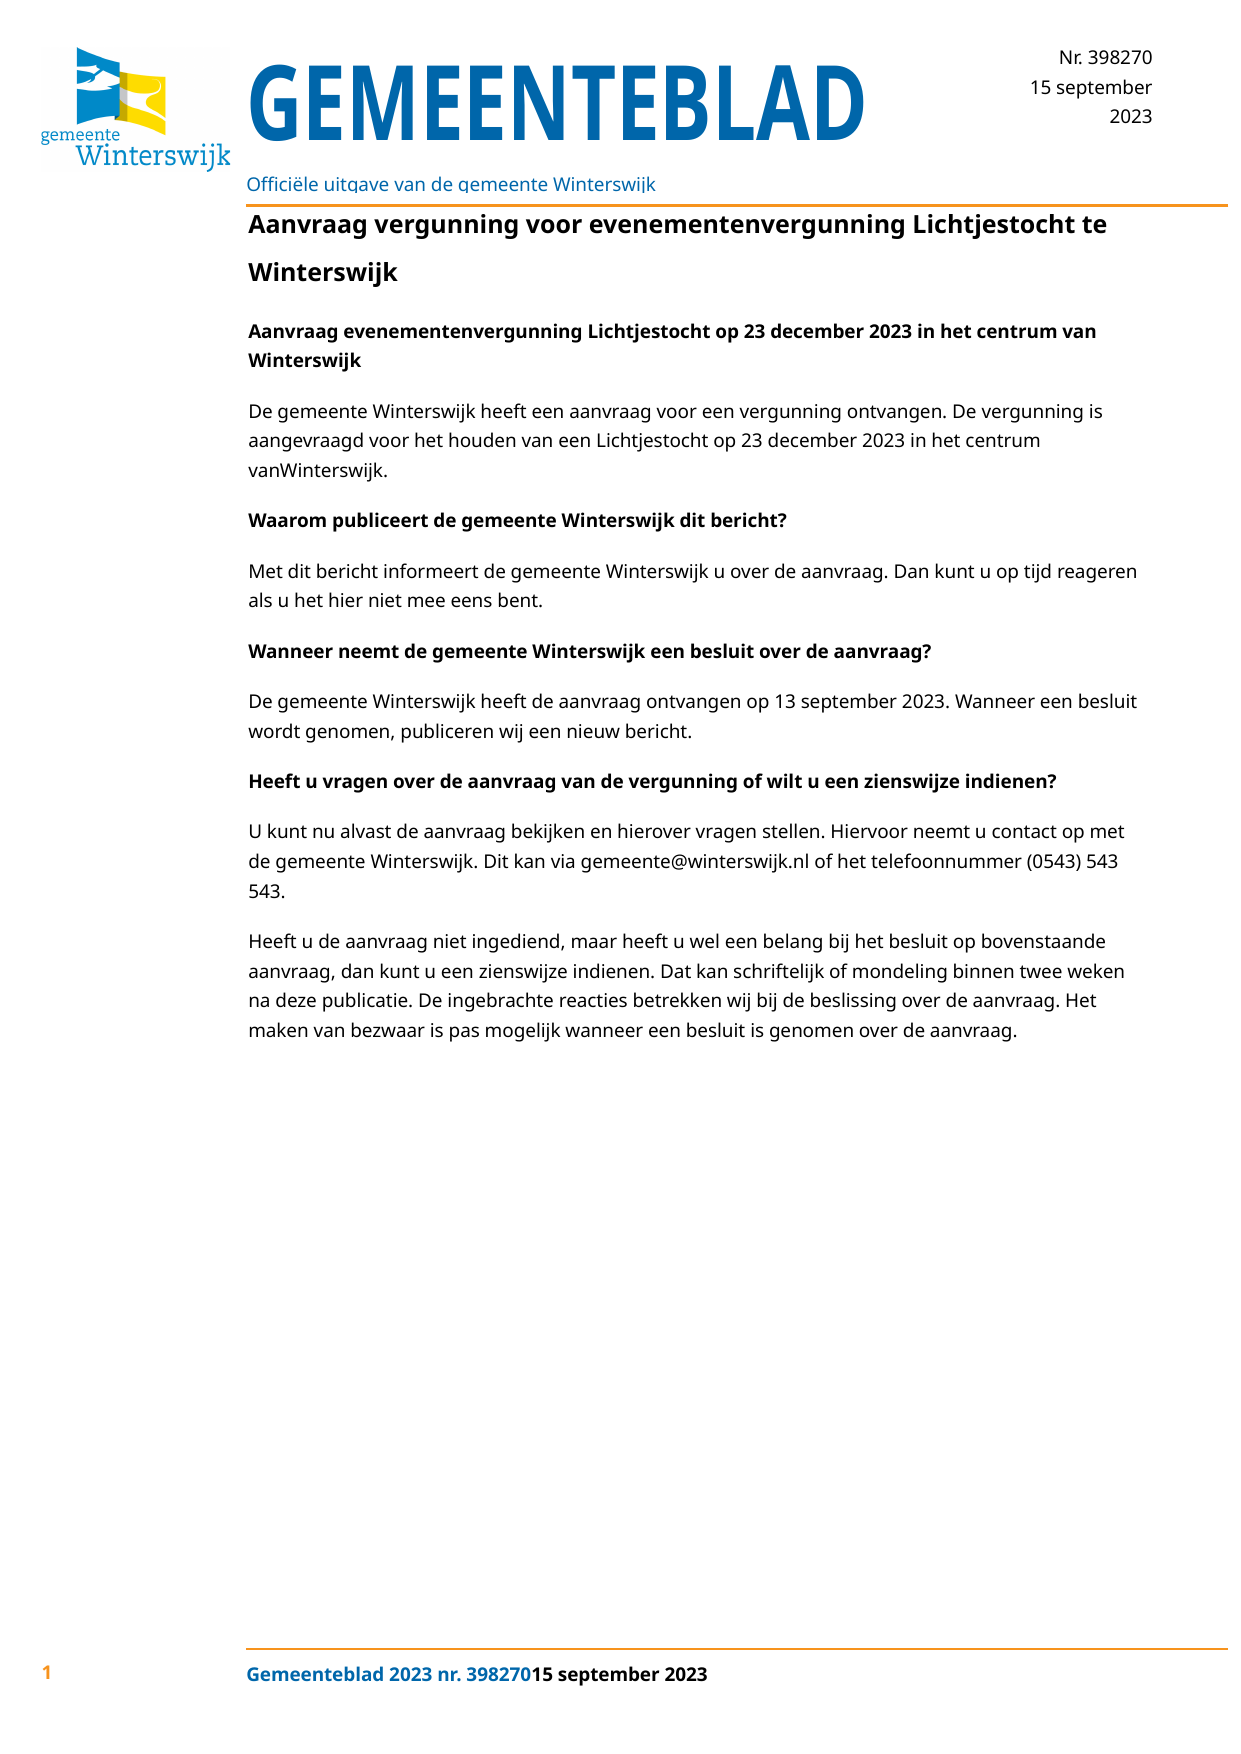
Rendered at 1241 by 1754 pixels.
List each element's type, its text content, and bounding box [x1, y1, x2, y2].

text De gemeente Winterswijk heeft de aanvraag ontvangen op 13 september 2023. Wanneer een besluit wordt genomen, publiceren wij een nieuw bericht. [248, 688, 1152, 744]
text Aanvraag evenementenvergunning Lichtjestocht op 23 december 2023 in het centrum van Winterswijk [248, 318, 1152, 373]
text Waarom publiceert de gemeente Winterswijk dit bericht? [248, 507, 1152, 533]
text Heeft u vragen over de aanvraag van de vergunning of wilt u een zienswijze indienen? [248, 768, 1152, 794]
text De gemeente Winterswijk heeft een aanvraag voor een vergunning ontvangen. De vergunning is aangevraagd voor het houden van een Lichtjestocht op 23 december 2023 in het centrum vanWinterswijk. [248, 398, 1152, 483]
text U kunt nu alvast de aanvraag bekijken en hierover vragen stellen. Hiervoor neemt u contact op met de gemeente Winterswijk. Dit kan via gemeente@winterswijk.nl of het telefoonnummer (0543) 543 543. [248, 819, 1152, 904]
text Aanvraag vergunning voor evenementenvergunning Lichtjestocht te Winterswijk [248, 207, 1152, 288]
text Met dit bericht informeert de gemeente Winterswijk u over de aanvraag. Dan kunt u op tijd reageren als u het hier niet mee eens bent. [248, 558, 1152, 613]
picture [225, 153, 231, 162]
text Wanneer neemt de gemeente Winterswijk een besluit over de aanvraag? [248, 638, 1152, 664]
text Heeft u de aanvraag niet ingediend, maar heeft u wel een belang bij het besluit op bovenstaande aanvraag, dan kunt u een zienswijze indienen. Dat kan schriftelijk of mondeling binnen twee weken na deze publicatie. De ingebrachte reacties betrekken wij bij de beslissing over de aanvraag. Het maken van bezwaar is pas mogelijk wanneer een besluit is genomen over de aanvraag. [248, 928, 1152, 1043]
picture [41, 47, 231, 172]
